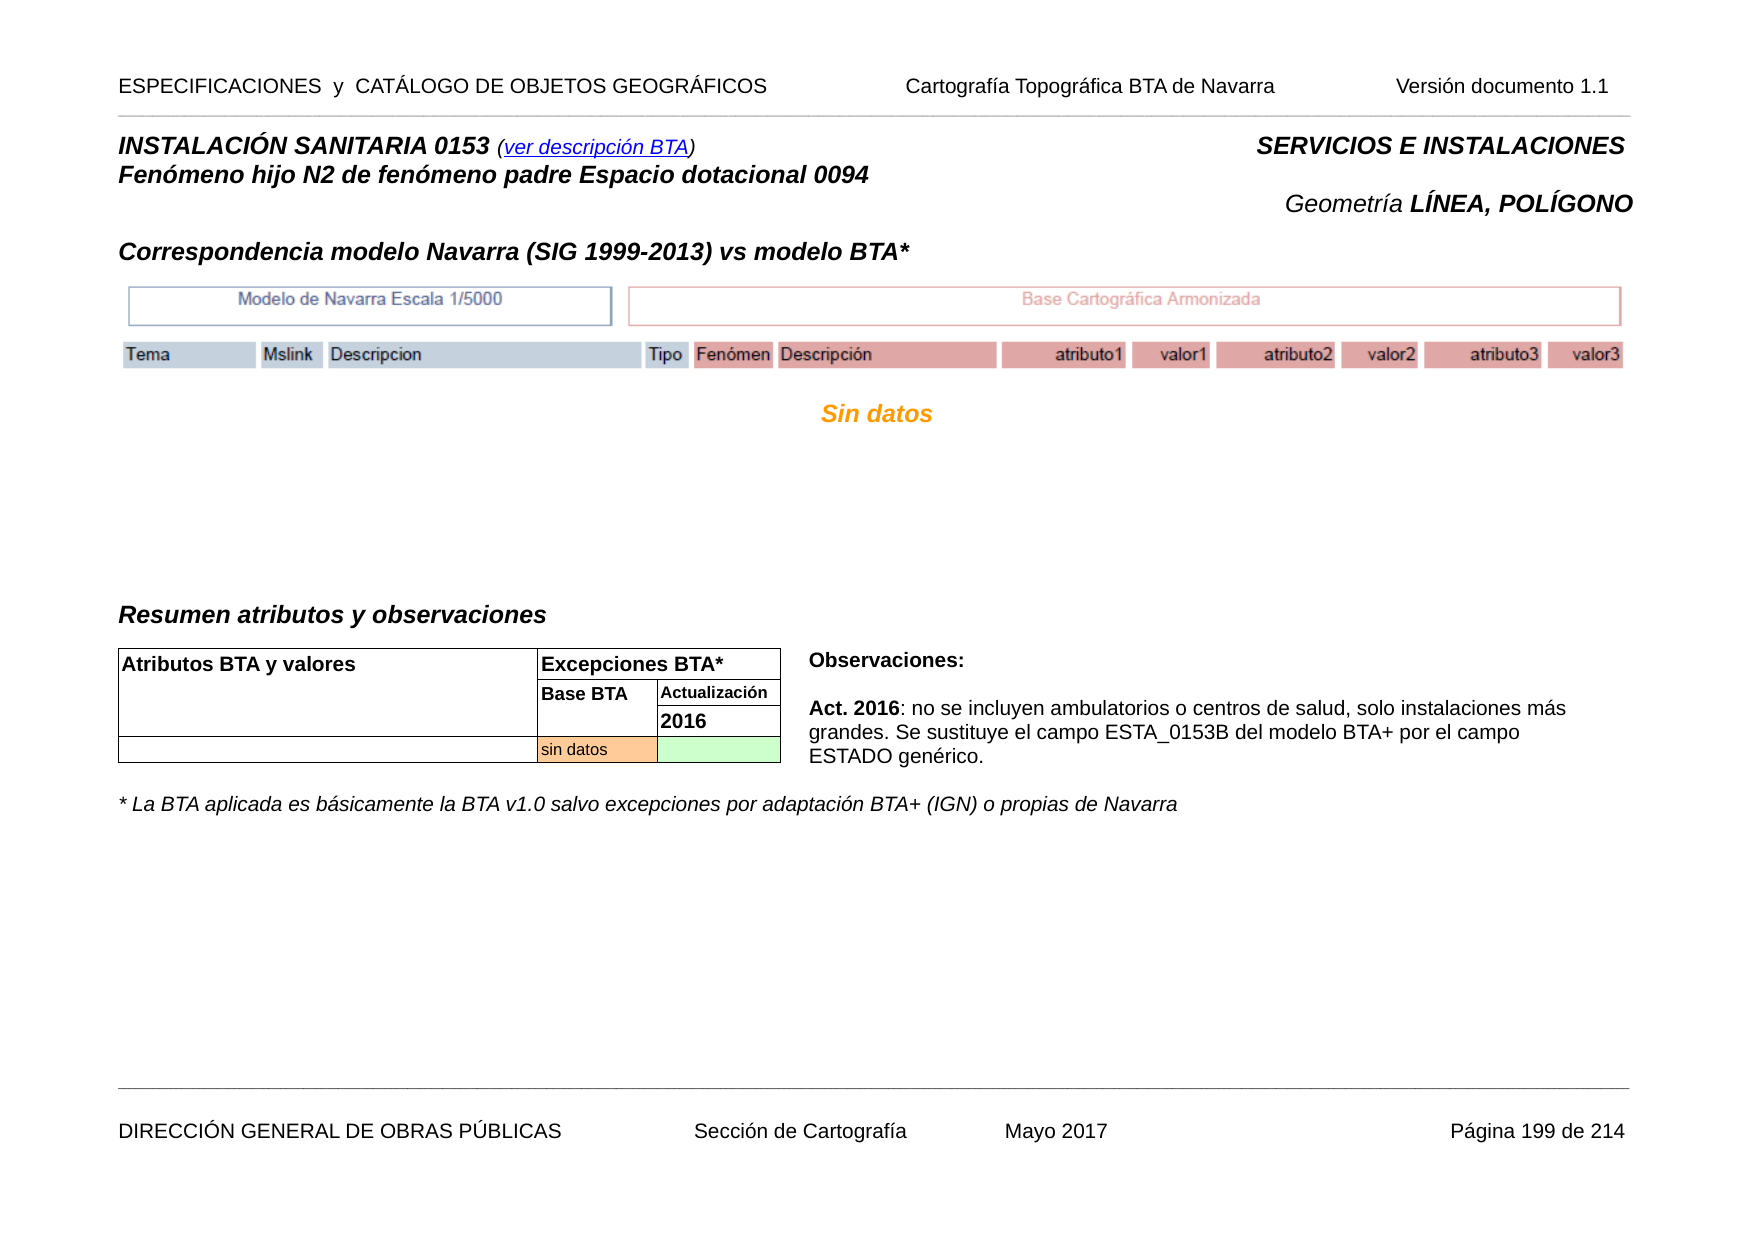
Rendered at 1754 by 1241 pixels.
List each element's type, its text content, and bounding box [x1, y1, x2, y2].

text Resumen atributos y observaciones [118, 600, 1636, 629]
table_header Observaciones: Act. 2016: no se incluyen ambulatorios o centros de salud, solo instalaciones más grandes. Se sustituye el campo ESTA_0153B del modelo BTA+ por el campo ESTADO genérico. [797, 648, 1618, 768]
text Fenómeno hijo N2 de fenómeno padre Espacio dotacional 0094 [118, 160, 1636, 189]
table_header Excepciones BTA* [538, 649, 780, 679]
table_cell Base BTA [538, 680, 657, 736]
table_cell sin datos [538, 737, 657, 762]
table_header [107, 648, 797, 768]
table_cell Actualización [658, 680, 780, 705]
table_cell [658, 737, 780, 762]
picture [118, 284, 1631, 371]
text * La BTA aplicada es básicamente la BTA v1.0 salvo excepciones por adaptación BTA+ (IGN) o propias de Navarra [118, 792, 1636, 816]
table_cell [119, 737, 537, 762]
text Sin datos [118, 399, 1636, 428]
table_cell 2016 [658, 706, 780, 736]
text INSTALACIÓN SANITARIA 0153 (ver descripción BTA) SERVICIOS E INSTALACIONES [118, 131, 1636, 160]
text Geometría LÍNEA, POLÍGONO [118, 189, 1636, 218]
text Correspondencia modelo Navarra (SIG 1999-2013) vs modelo BTA* [118, 237, 1636, 266]
table_header Atributos BTA y valores [119, 649, 537, 736]
